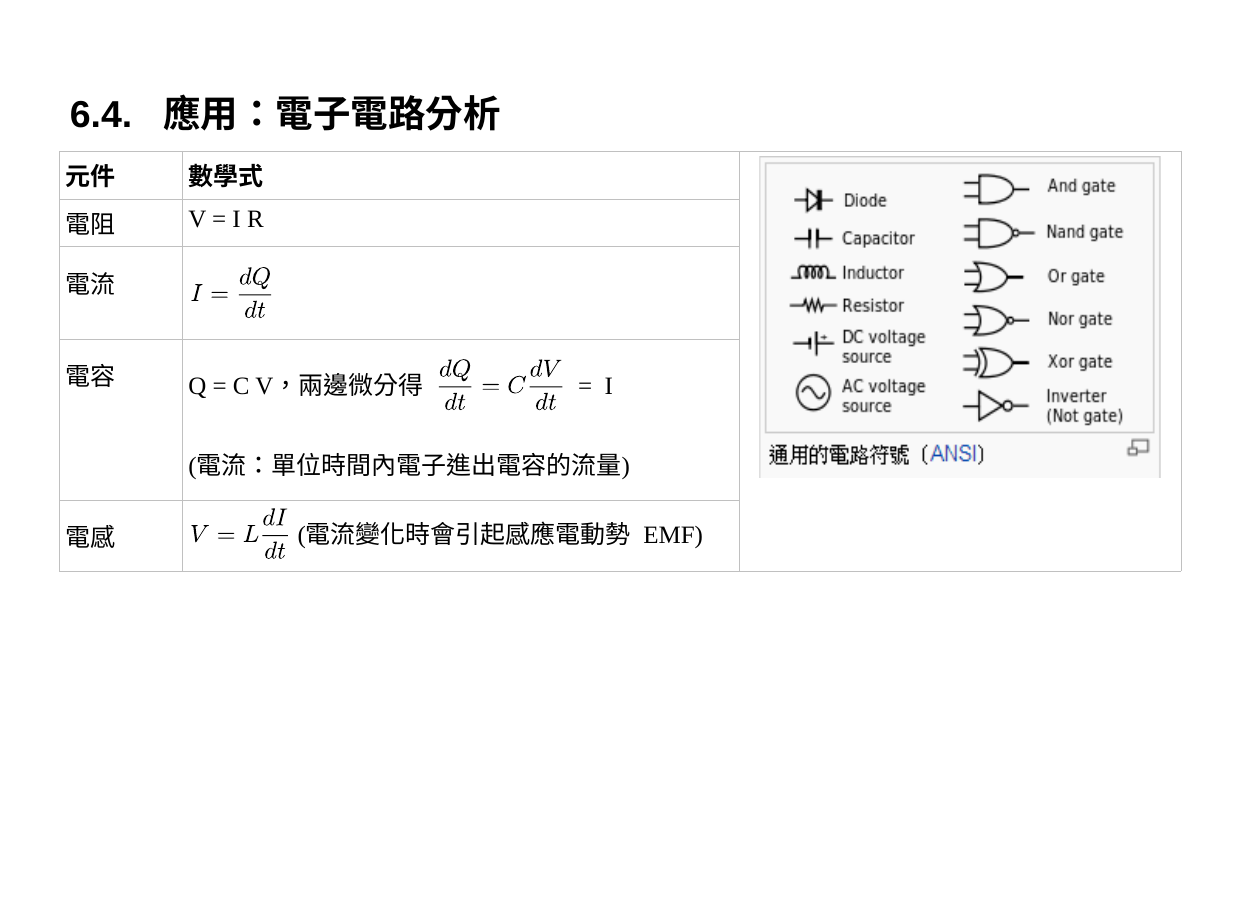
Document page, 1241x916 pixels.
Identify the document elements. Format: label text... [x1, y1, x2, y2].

table_cell 電阻 [60, 200, 182, 246]
table_cell Q = C V，兩邊微分得 = I (電流：單位時間內電子進出電容的流量) [183, 340, 739, 499]
picture [759, 156, 1161, 478]
table_cell 電感 [60, 501, 182, 571]
table_header 數學式 [183, 152, 739, 199]
table_header 元件 [60, 152, 182, 199]
subtitle 應用：電子電路分析 [59, 84, 1181, 138]
table_cell V = I R [183, 200, 739, 246]
table_header [740, 152, 1181, 571]
table_cell [183, 247, 739, 338]
table_cell 電流 [60, 247, 182, 338]
table_cell 電容 [60, 340, 182, 499]
table_cell (電流變化時會引起感應電動勢 EMF) [183, 501, 739, 571]
